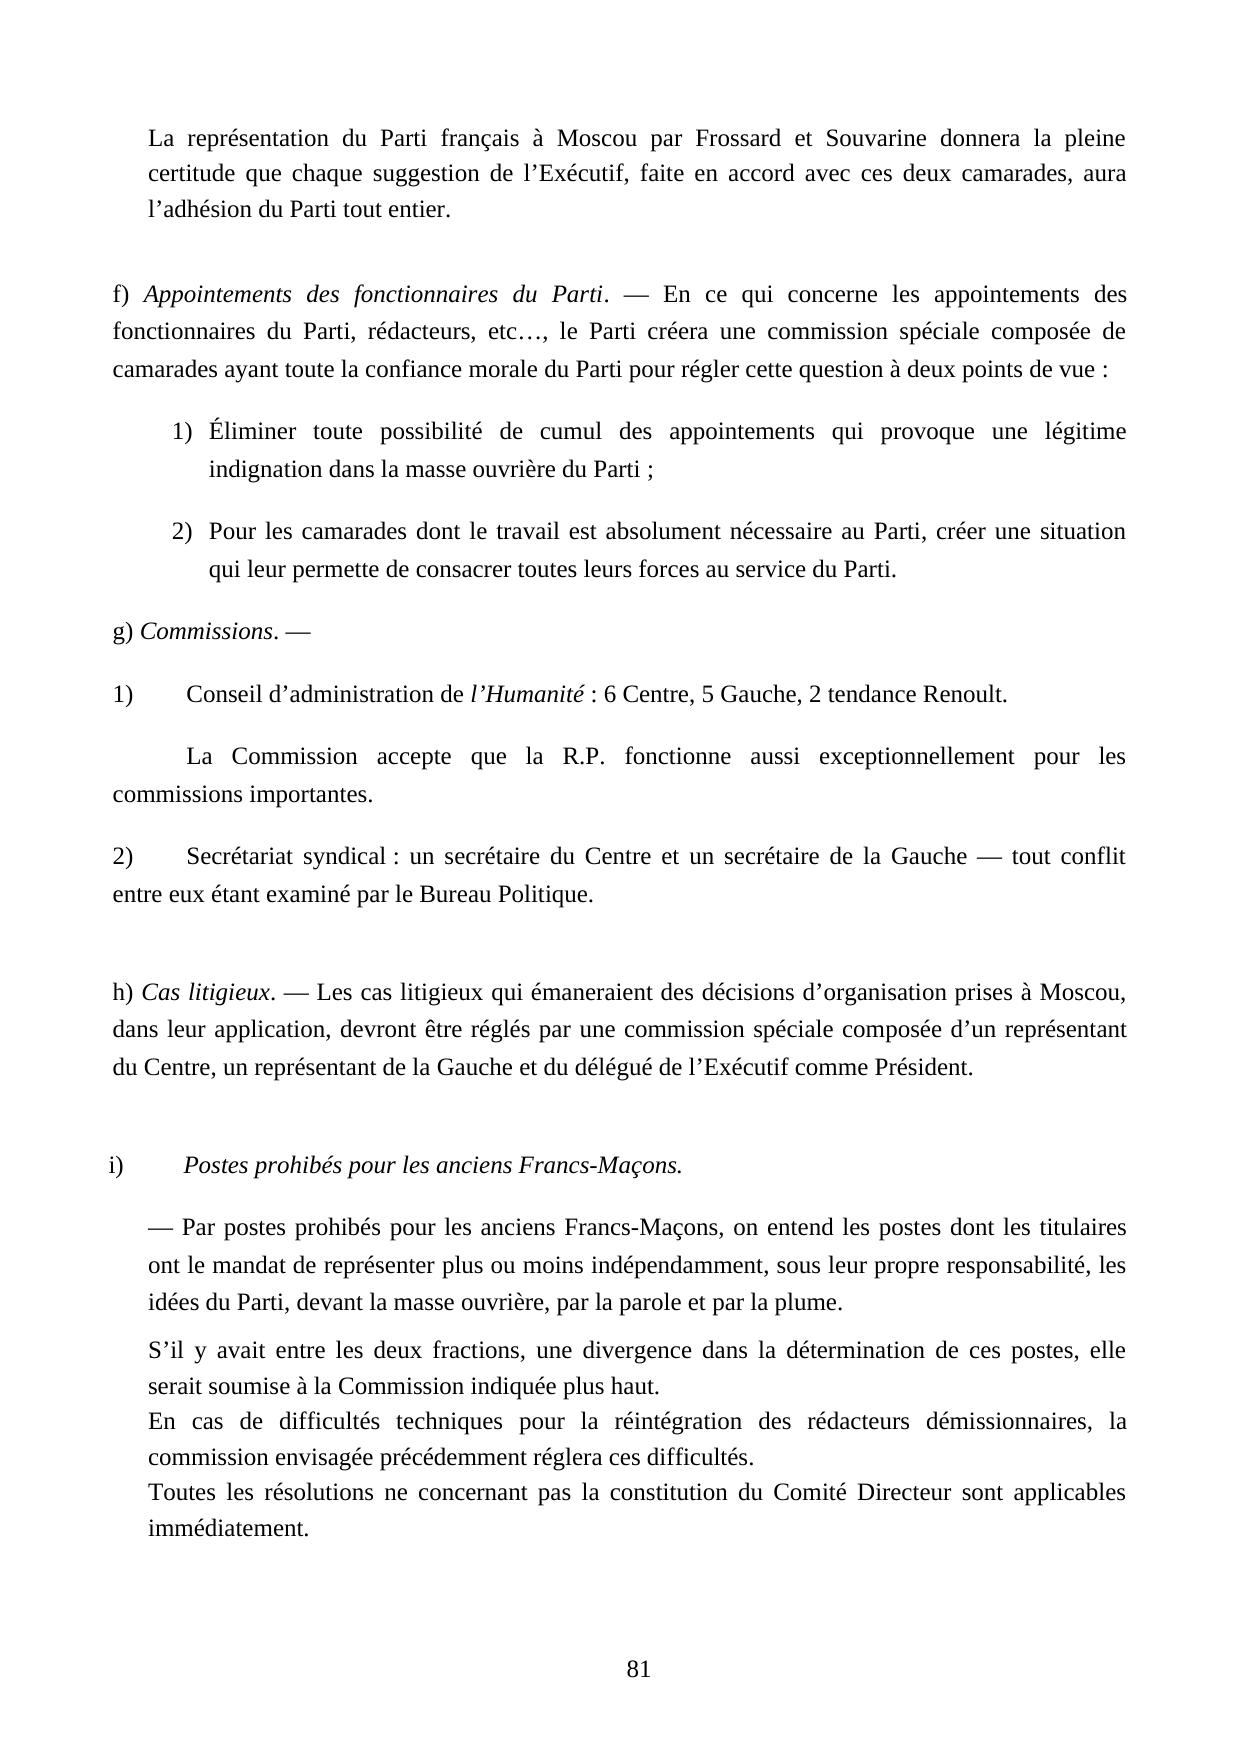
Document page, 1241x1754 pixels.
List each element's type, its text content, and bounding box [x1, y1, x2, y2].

list Postes prohibés pour les anciens Francs-Maçons. [108, 1143, 1128, 1181]
text — Par postes prohibés pour les anciens Francs-Maçons, on entend les postes dont les titulaires ont le mandat de représenter plus ou moins indépendamment, sous leur propre responsabilité, les idées du Parti, devant la masse ouvrière, par la parole et par la plume. [148, 1206, 1128, 1318]
text 1) Éliminer toute possibilité de cumul des appointements qui provoque une légitime indignation dans la masse ouvrière du Parti ; [172, 410, 1128, 485]
text g) Commissions. — [112, 610, 1128, 647]
text En cas de difficultés techniques pour la réintégration des rédacteurs démissionnaires, la commission envisagée précédemment réglera ces difficultés. [148, 1401, 1128, 1472]
text La Commission accepte que la R.P. fonctionne aussi exceptionnellement pour les commissions importantes. [112, 735, 1128, 810]
text 1) Conseil d’administration de l’Humanité : 6 Centre, 5 Gauche, 2 tendance Renoult. [112, 672, 1128, 710]
text Toutes les résolutions ne concernant pas la constitution du Comité Directeur sont applicables immédiatement. [148, 1472, 1128, 1543]
text 2) Pour les camarades dont le travail est absolument nécessaire au Parti, créer une situation qui leur permette de consacrer toutes leurs forces au service du Parti. [172, 510, 1128, 585]
text f) Appointements des fonctionnaires du Parti. — En ce qui concerne les appointements des fonctionnaires du Parti, rédacteurs, etc…, le Parti créera une commission spéciale composée de camarades ayant toute la confiance morale du Parti pour régler cette question à deux points de vue : [112, 272, 1128, 385]
text 2) Secrétariat syndical : un secrétaire du Centre et un secrétaire de la Gauche — tout conflit entre eux étant examiné par le Bureau Politique. [112, 835, 1128, 910]
text S’il y avait entre les deux fractions, une divergence dans la détermination de ces postes, elle serait soumise à la Commission indiquée plus haut. [148, 1331, 1128, 1401]
text La représentation du Parti français à Moscou par Frossard et Souvarine donnera la pleine certitude que chaque suggestion de l’Exécutif, faite en accord avec ces deux camarades, aura l’adhésion du Parti tout entier. [148, 118, 1128, 224]
text h) Cas litigieux. — Les cas litigieux qui émaneraient des décisions d’organisation prises à Moscou, dans leur application, devront être réglés par une commission spéciale composée d’un représentant du Centre, un représentant de la Gauche et du délégué de l’Exécutif comme Président. [112, 970, 1128, 1083]
